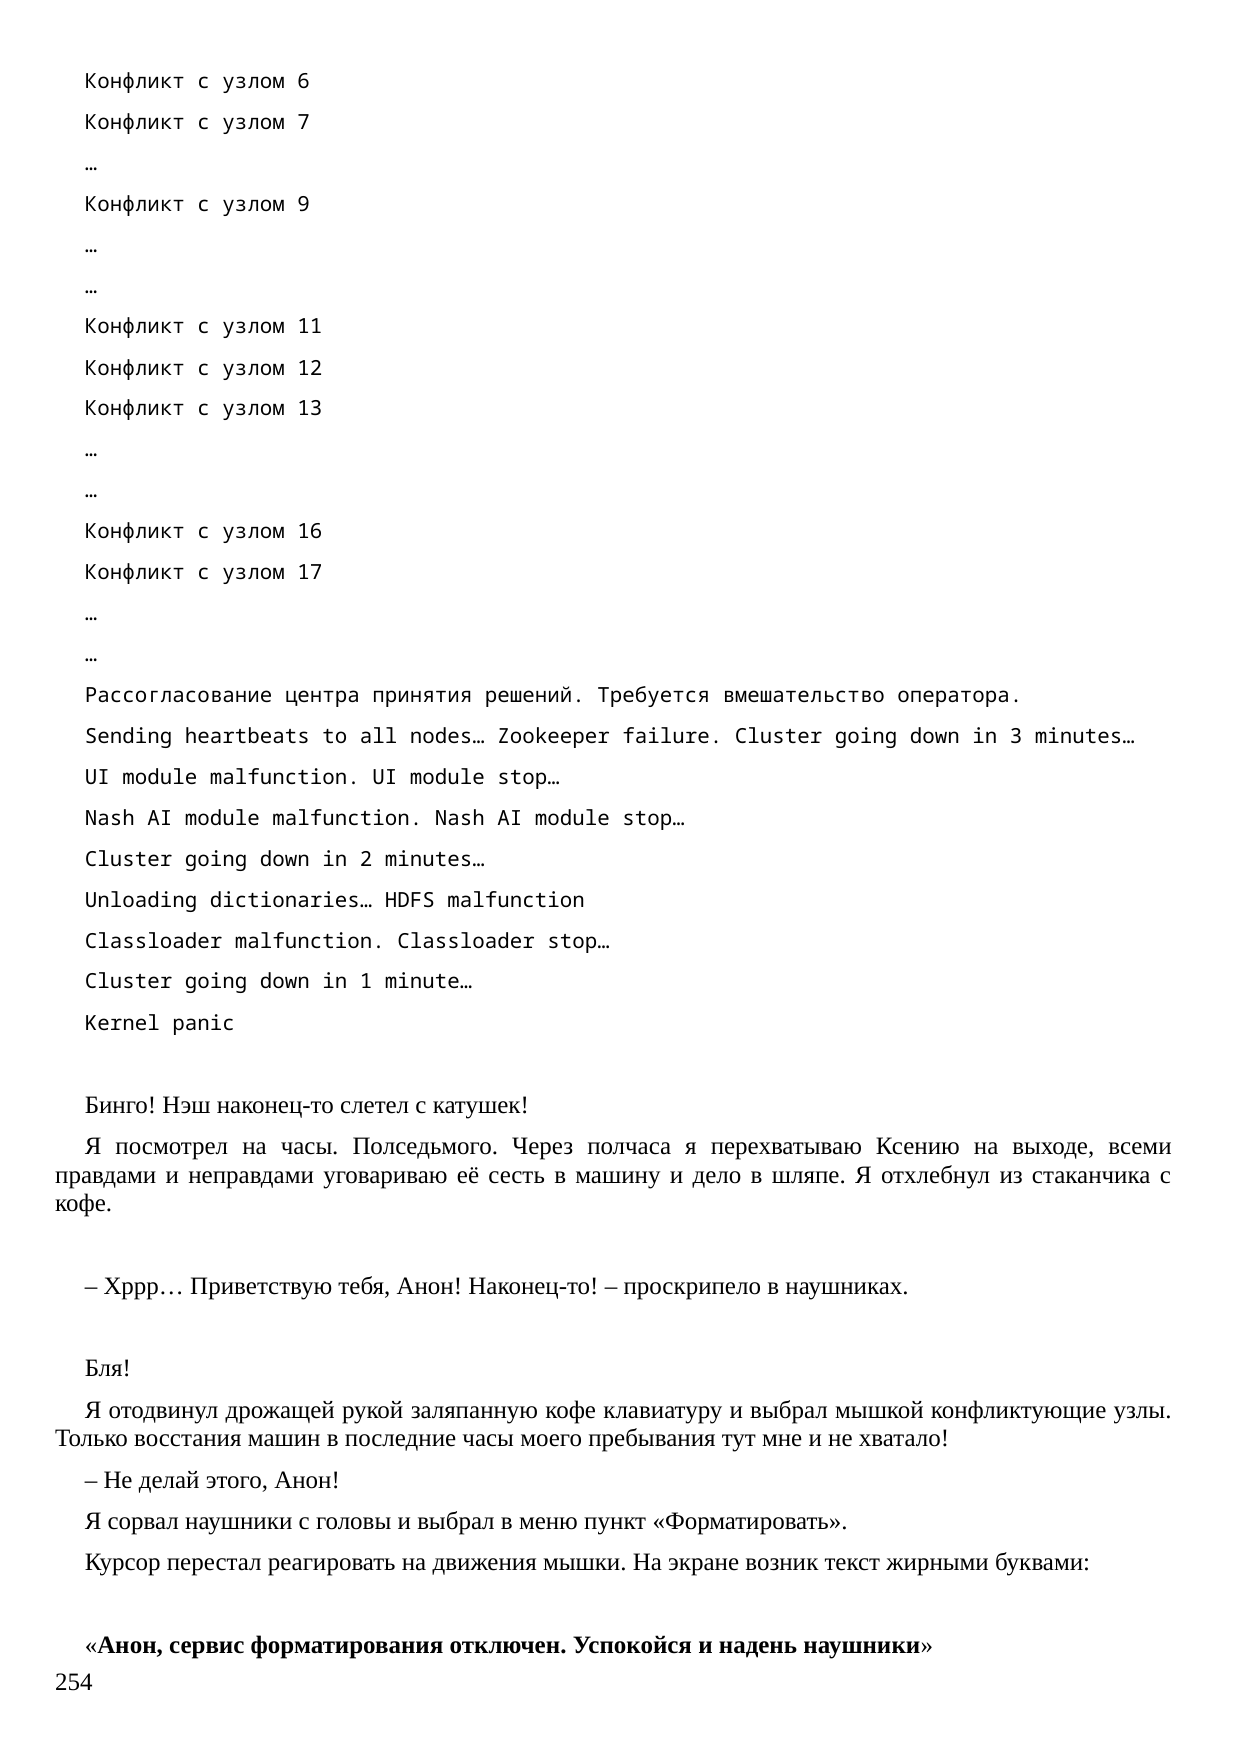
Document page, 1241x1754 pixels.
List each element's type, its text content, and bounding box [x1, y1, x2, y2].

text Конфликт с узлом 6 [55, 66, 1173, 94]
text – Хррр… Приветствую тебя, Анон! Наконец-то! – проскрипело в наушниках. [55, 1271, 1173, 1300]
text Classloader malfunction. Classloader stop… [55, 926, 1173, 954]
text Конфликт с узлом 13 [55, 393, 1173, 422]
text … [55, 230, 1173, 258]
text Unloading dictionaries… HDFS malfunction [55, 885, 1173, 913]
text … [55, 434, 1173, 463]
text Курсор перестал реагировать на движения мышки. На экране возник текст жирными буквами: [55, 1547, 1173, 1576]
text … [55, 598, 1173, 627]
text «Анон, сервис форматирования отключен. Успокойся и надень наушники» [55, 1630, 1173, 1658]
text Рассогласование центра принятия решений. Требуется вмешательство оператора. [55, 680, 1173, 708]
text Я отодвинул дрожащей рукой заляпанную кофе клавиатуру и выбрал мышкой конфликтующие узлы. Только восстания машин в последние часы моего пребывания тут мне и не хватало! [55, 1395, 1173, 1452]
text Конфликт с узлом 7 [55, 107, 1173, 135]
text … [55, 271, 1173, 299]
text Я сорвал наушники с головы и выбрал в меню пункт «Форматировать». [55, 1506, 1173, 1535]
text Конфликт с узлом 17 [55, 557, 1173, 586]
text UI module malfunction. UI module stop… [55, 762, 1173, 790]
text Конфликт с узлом 11 [55, 312, 1173, 340]
text Я посмотрел на часы. Полседьмого. Через полчаса я перехватываю Ксению на выходе, всеми правдами и неправдами уговариваю её сесть в машину и дело в шляпе. Я отхлебнул из стаканчика с кофе. [55, 1131, 1173, 1217]
text Конфликт с узлом 9 [55, 189, 1173, 217]
text … [55, 148, 1173, 176]
text Kernel panic [55, 1008, 1173, 1036]
text Конфликт с узлом 12 [55, 353, 1173, 381]
text Конфликт с узлом 16 [55, 516, 1173, 545]
text Nash AI module malfunction. Nash AI module stop… [55, 803, 1173, 831]
text Cluster going down in 2 minutes… [55, 844, 1173, 872]
text … [55, 639, 1173, 668]
text Sending heartbeats to all nodes… Zookeeper failure. Cluster going down in 3 minutes… [55, 721, 1173, 749]
text Cluster going down in 1 minute… [55, 967, 1173, 995]
text … [55, 475, 1173, 504]
text Бля! [55, 1353, 1173, 1382]
text – Не делай этого, Анон! [55, 1465, 1173, 1493]
text Бинго! Нэш наконец-то слетел с катушек! [55, 1090, 1173, 1118]
